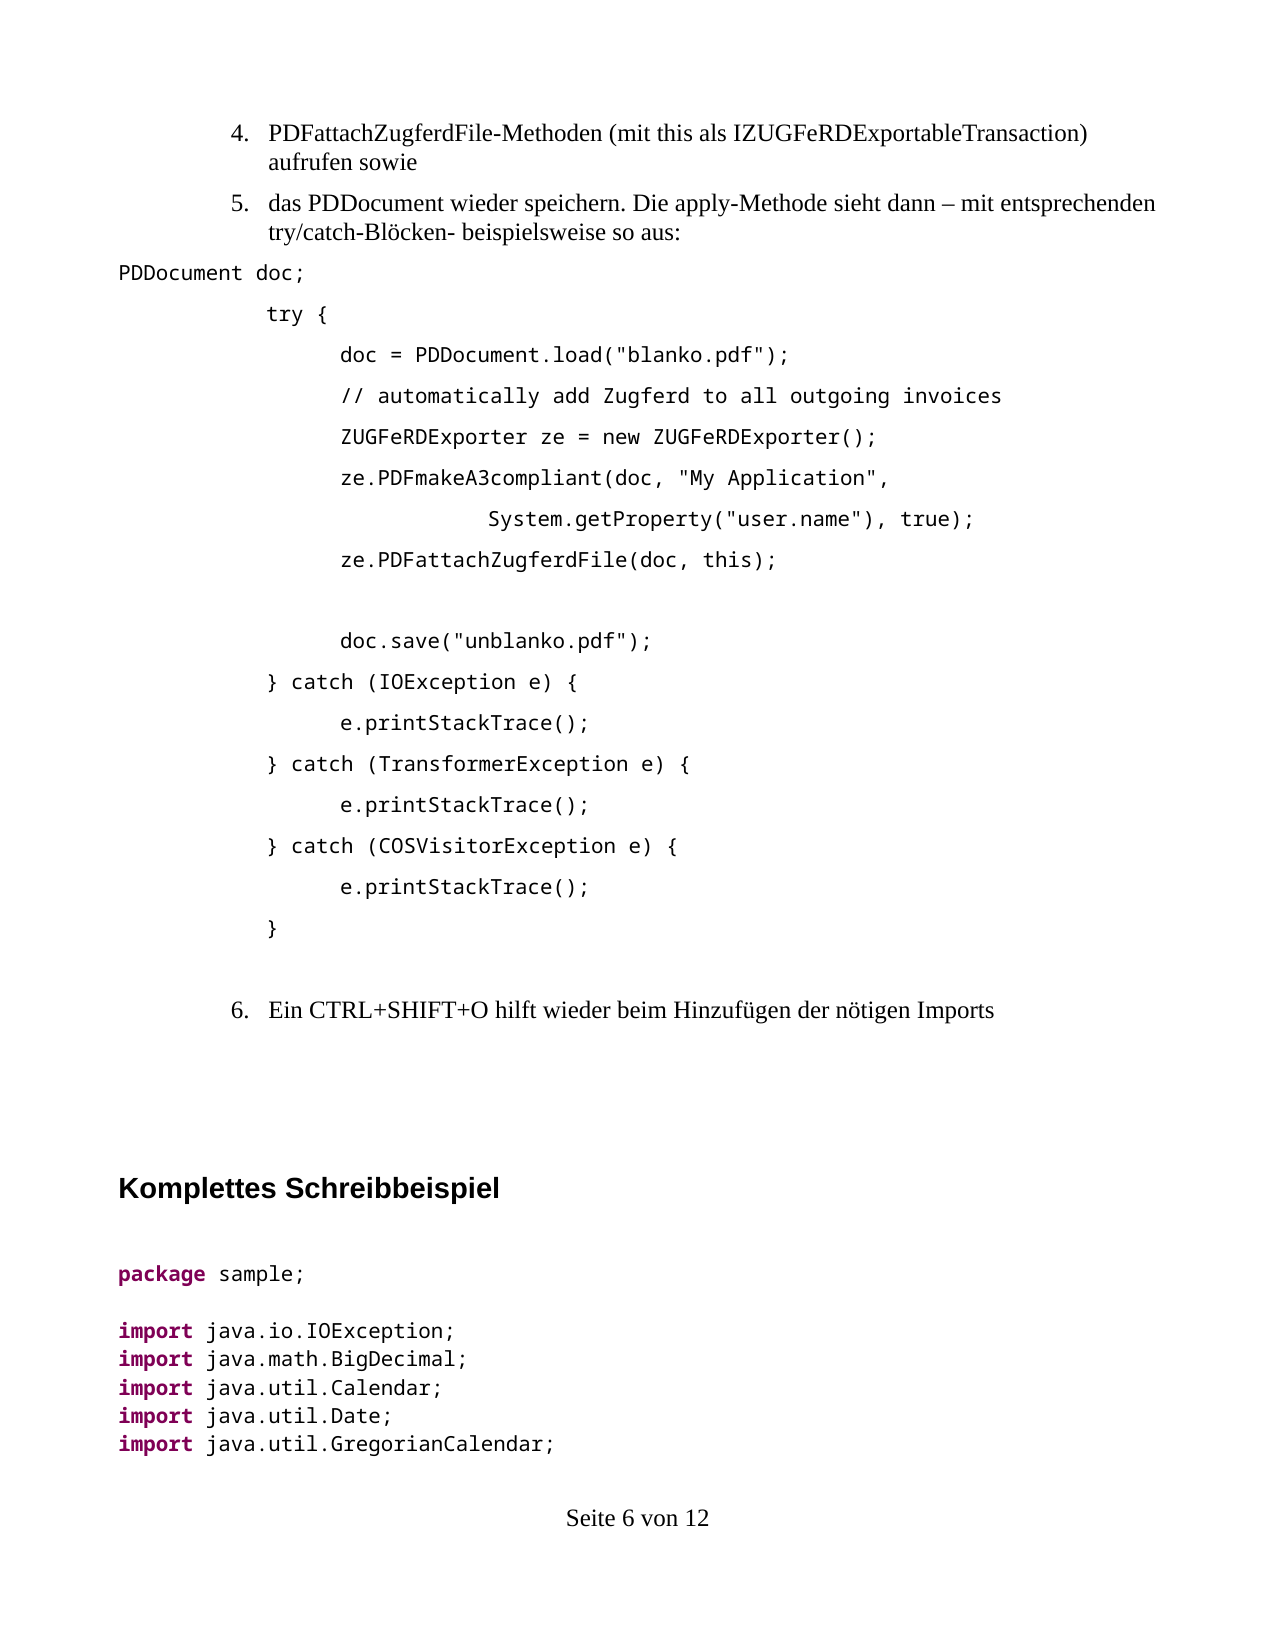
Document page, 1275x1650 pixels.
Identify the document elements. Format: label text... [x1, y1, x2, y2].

subtitle Komplettes Schreibbeispiel [118, 1172, 1157, 1205]
text import java.util.Date; [118, 1401, 1157, 1429]
list das PDDocument wieder speichern. Die apply-Methode sieht dann – mit entsprechenden try/catch-Blöcken- beispielsweise so aus: [231, 188, 1157, 246]
text import java.util.GregorianCalendar; [118, 1429, 1157, 1458]
list PDFattachZugferdFile-Methoden (mit this als IZUGFeRDExportableTransaction) aufrufen sowie [231, 118, 1157, 176]
text doc.save("unblanko.pdf"); [118, 627, 1157, 655]
text e.printStackTrace(); [118, 872, 1157, 901]
text System.getProperty("user.name"), true); [118, 504, 1157, 532]
text import java.util.Calendar; [118, 1373, 1157, 1401]
text e.printStackTrace(); [118, 790, 1157, 819]
text import java.io.IOException; [118, 1316, 1157, 1344]
text ZUGFeRDExporter ze = new ZUGFeRDExporter(); [118, 422, 1157, 450]
list Ein CTRL+SHIFT+O hilft wieder beim Hinzufügen der nötigen Imports [231, 995, 1157, 1024]
text // automatically add Zugferd to all outgoing invoices [118, 381, 1157, 409]
text } [118, 913, 1157, 942]
text try { [118, 299, 1157, 327]
text import java.math.BigDecimal; [118, 1344, 1157, 1373]
text ze.PDFmakeA3compliant(doc, "My Application", [118, 463, 1157, 491]
text doc = PDDocument.load("blanko.pdf"); [118, 340, 1157, 368]
text ze.PDFattachZugferdFile(doc, this); [118, 545, 1157, 573]
text } catch (COSVisitorException e) { [118, 831, 1157, 860]
text e.printStackTrace(); [118, 708, 1157, 737]
text } catch (IOException e) { [118, 667, 1157, 696]
text PDDocument doc; [118, 258, 1157, 287]
text } catch (TransformerException e) { [118, 749, 1157, 778]
text package sample; [118, 1259, 1157, 1287]
